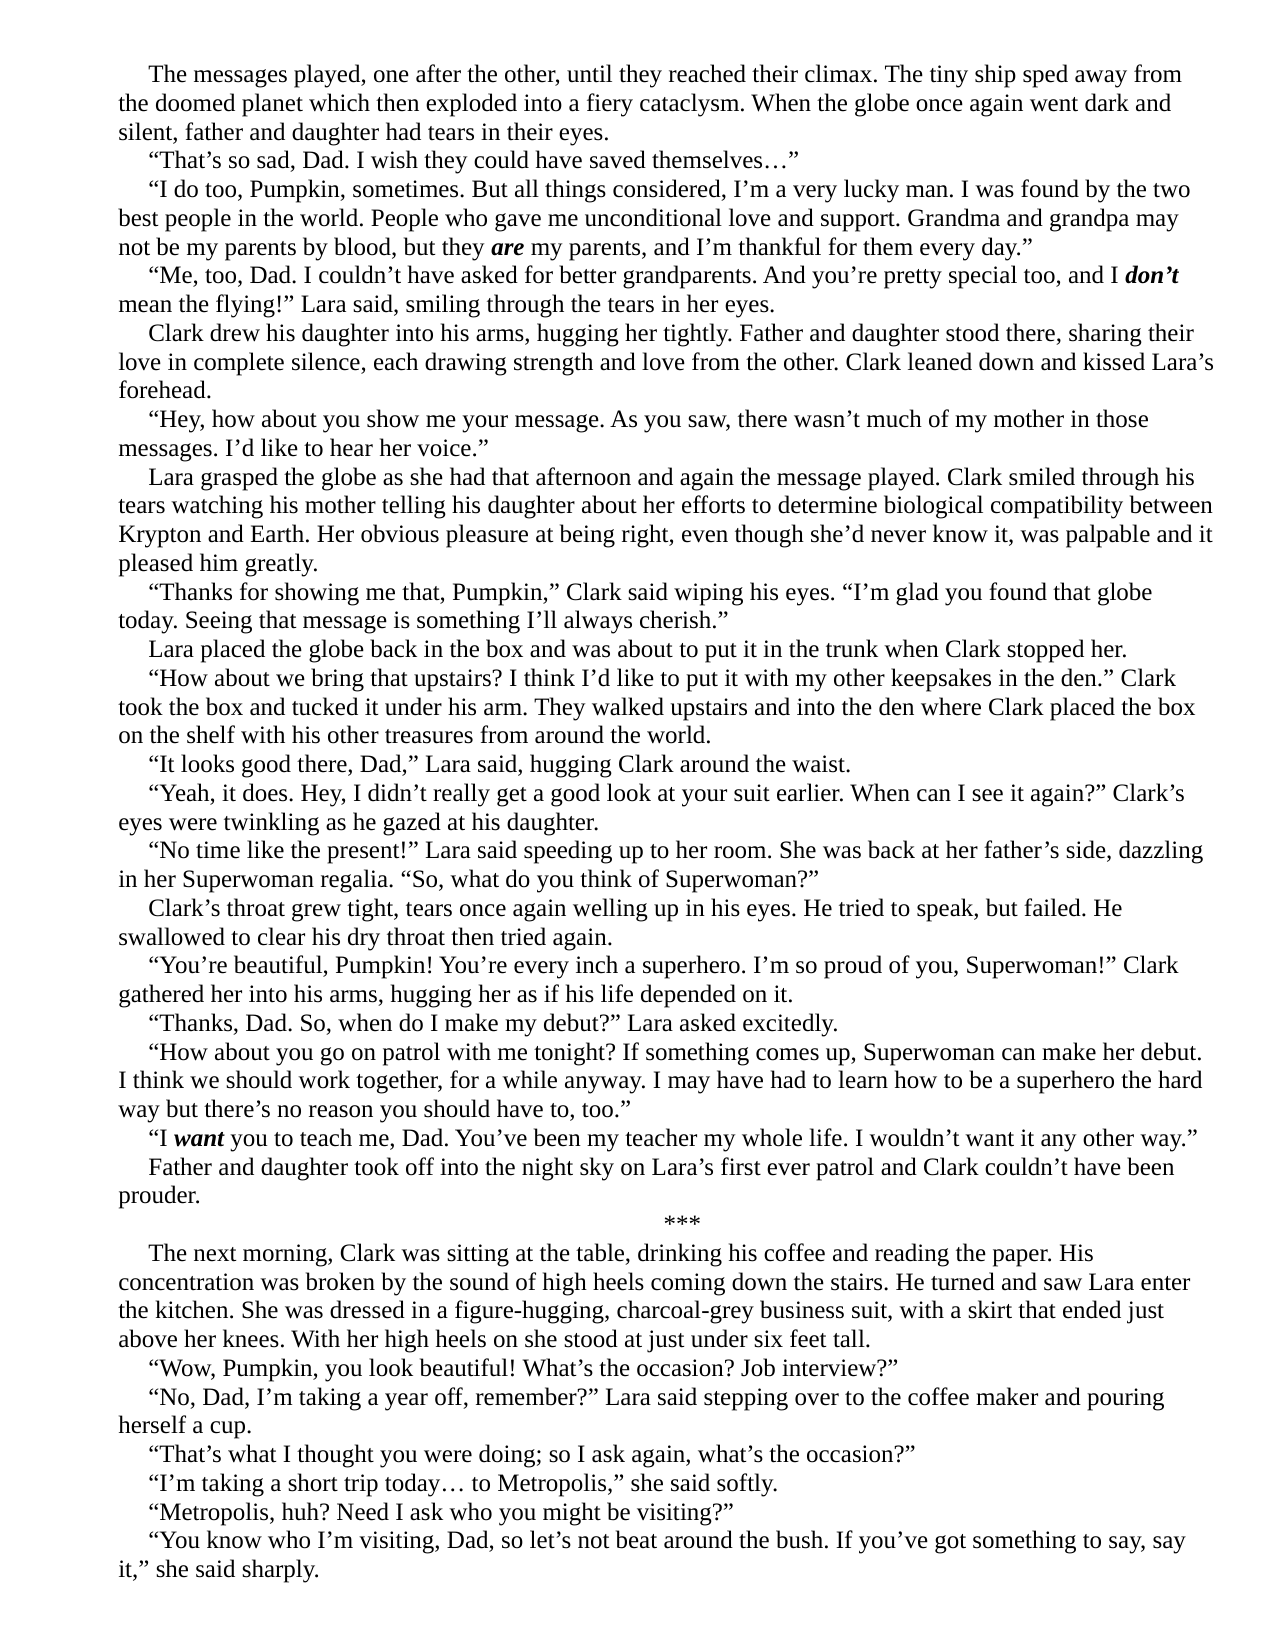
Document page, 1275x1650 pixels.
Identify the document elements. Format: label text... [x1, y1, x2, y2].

text “I do too, Pumpkin, sometimes. But all things considered, I’m a very lucky man. I was found by the two best people in the world. People who gave me unconditional love and support. Grandma and grandpa may not be my parents by blood, but they are my parents, and I’m thankful for them every day.” [118, 174, 1216, 260]
text The next morning, Clark was sitting at the table, drinking his coffee and reading the paper. His concentration was broken by the sound of high heels coming down the stairs. He turned and saw Lara enter the kitchen. She was dressed in a figure-hugging, charcoal-grey business suit, with a skirt that ended just above her knees. With her high heels on she stood at just under six feet tall. [118, 1238, 1216, 1353]
text The messages played, one after the other, until they reached their climax. The tiny ship sped away from the doomed planet which then exploded into a fiery cataclysm. When the globe once again went dark and silent, father and daughter had tears in their eyes. [118, 59, 1216, 145]
text Clark drew his daughter into his arms, hugging her tightly. Father and daughter stood there, sharing their love in complete silence, each drawing strength and love from the other. Clark leaned down and kissed Lara’s forehead. [118, 318, 1216, 404]
text Clark’s throat grew tight, tears once again welling up in his eyes. He tried to speak, but failed. He swallowed to clear his dry throat then tried again. [118, 893, 1216, 950]
text “That’s what I thought you were doing; so I ask again, what’s the occasion?” [118, 1439, 1216, 1468]
text “How about we bring that upstairs? I think I’d like to put it with my other keepsakes in the den.” Clark took the box and tucked it under his arm. They walked upstairs and into the den where Clark placed the box on the shelf with his other treasures from around the world. [118, 663, 1216, 749]
text “How about you go on patrol with me tonight? If something comes up, Superwoman can make her debut. I think we should work together, for a while anyway. I may have had to learn how to be a superhero the hard way but there’s no reason you should have to, too.” [118, 1037, 1216, 1123]
text “I’m taking a short trip today… to Metropolis,” she said softly. [118, 1468, 1216, 1497]
text “No, Dad, I’m taking a year off, remember?” Lara said stepping over to the coffee maker and pouring herself a cup. [118, 1382, 1216, 1439]
text “Metropolis, huh? Need I ask who you might be visiting?” [118, 1497, 1216, 1525]
text “No time like the present!” Lara said speeding up to her room. She was back at her father’s side, dazzling in her Superwoman regalia. “So, what do you think of Superwoman?” [118, 835, 1216, 893]
text “It looks good there, Dad,” Lara said, hugging Clark around the waist. [118, 749, 1216, 778]
text “Thanks, Dad. So, when do I make my debut?” Lara asked excitedly. [118, 1008, 1216, 1037]
text “You know who I’m visiting, Dad, so let’s not beat around the bush. If you’ve got something to say, say it,” she said sharply. [118, 1525, 1216, 1583]
text *** [118, 1209, 1216, 1238]
text “Me, too, Dad. I couldn’t have asked for better grandparents. And you’re pretty special too, and I don’t mean the flying!” Lara said, smiling through the tears in her eyes. [118, 260, 1216, 318]
text Lara placed the globe back in the box and was about to put it in the trunk when Clark stopped her. [118, 634, 1216, 663]
text “That’s so sad, Dad. I wish they could have saved themselves…” [118, 145, 1216, 174]
text “Wow, Pumpkin, you look beautiful! What’s the occasion? Job interview?” [118, 1353, 1216, 1382]
text “Thanks for showing me that, Pumpkin,” Clark said wiping his eyes. “I’m glad you found that globe today. Seeing that message is something I’ll always cherish.” [118, 577, 1216, 634]
text “Yeah, it does. Hey, I didn’t really get a good look at your suit earlier. When can I see it again?” Clark’s eyes were twinkling as he gazed at his daughter. [118, 778, 1216, 835]
text Lara grasped the globe as she had that afternoon and again the message played. Clark smiled through his tears watching his mother telling his daughter about her efforts to determine biological compatibility between Krypton and Earth. Her obvious pleasure at being right, even though she’d never know it, was palpable and it pleased him greatly. [118, 462, 1216, 577]
text “I want you to teach me, Dad. You’ve been my teacher my whole life. I wouldn’t want it any other way.” [118, 1123, 1216, 1152]
text “You’re beautiful, Pumpkin! You’re every inch a superhero. I’m so proud of you, Superwoman!” Clark gathered her into his arms, hugging her as if his life depended on it. [118, 950, 1216, 1008]
text “Hey, how about you show me your message. As you saw, there wasn’t much of my mother in those messages. I’d like to hear her voice.” [118, 404, 1216, 462]
text Father and daughter took off into the night sky on Lara’s first ever patrol and Clark couldn’t have been prouder. [118, 1152, 1216, 1209]
